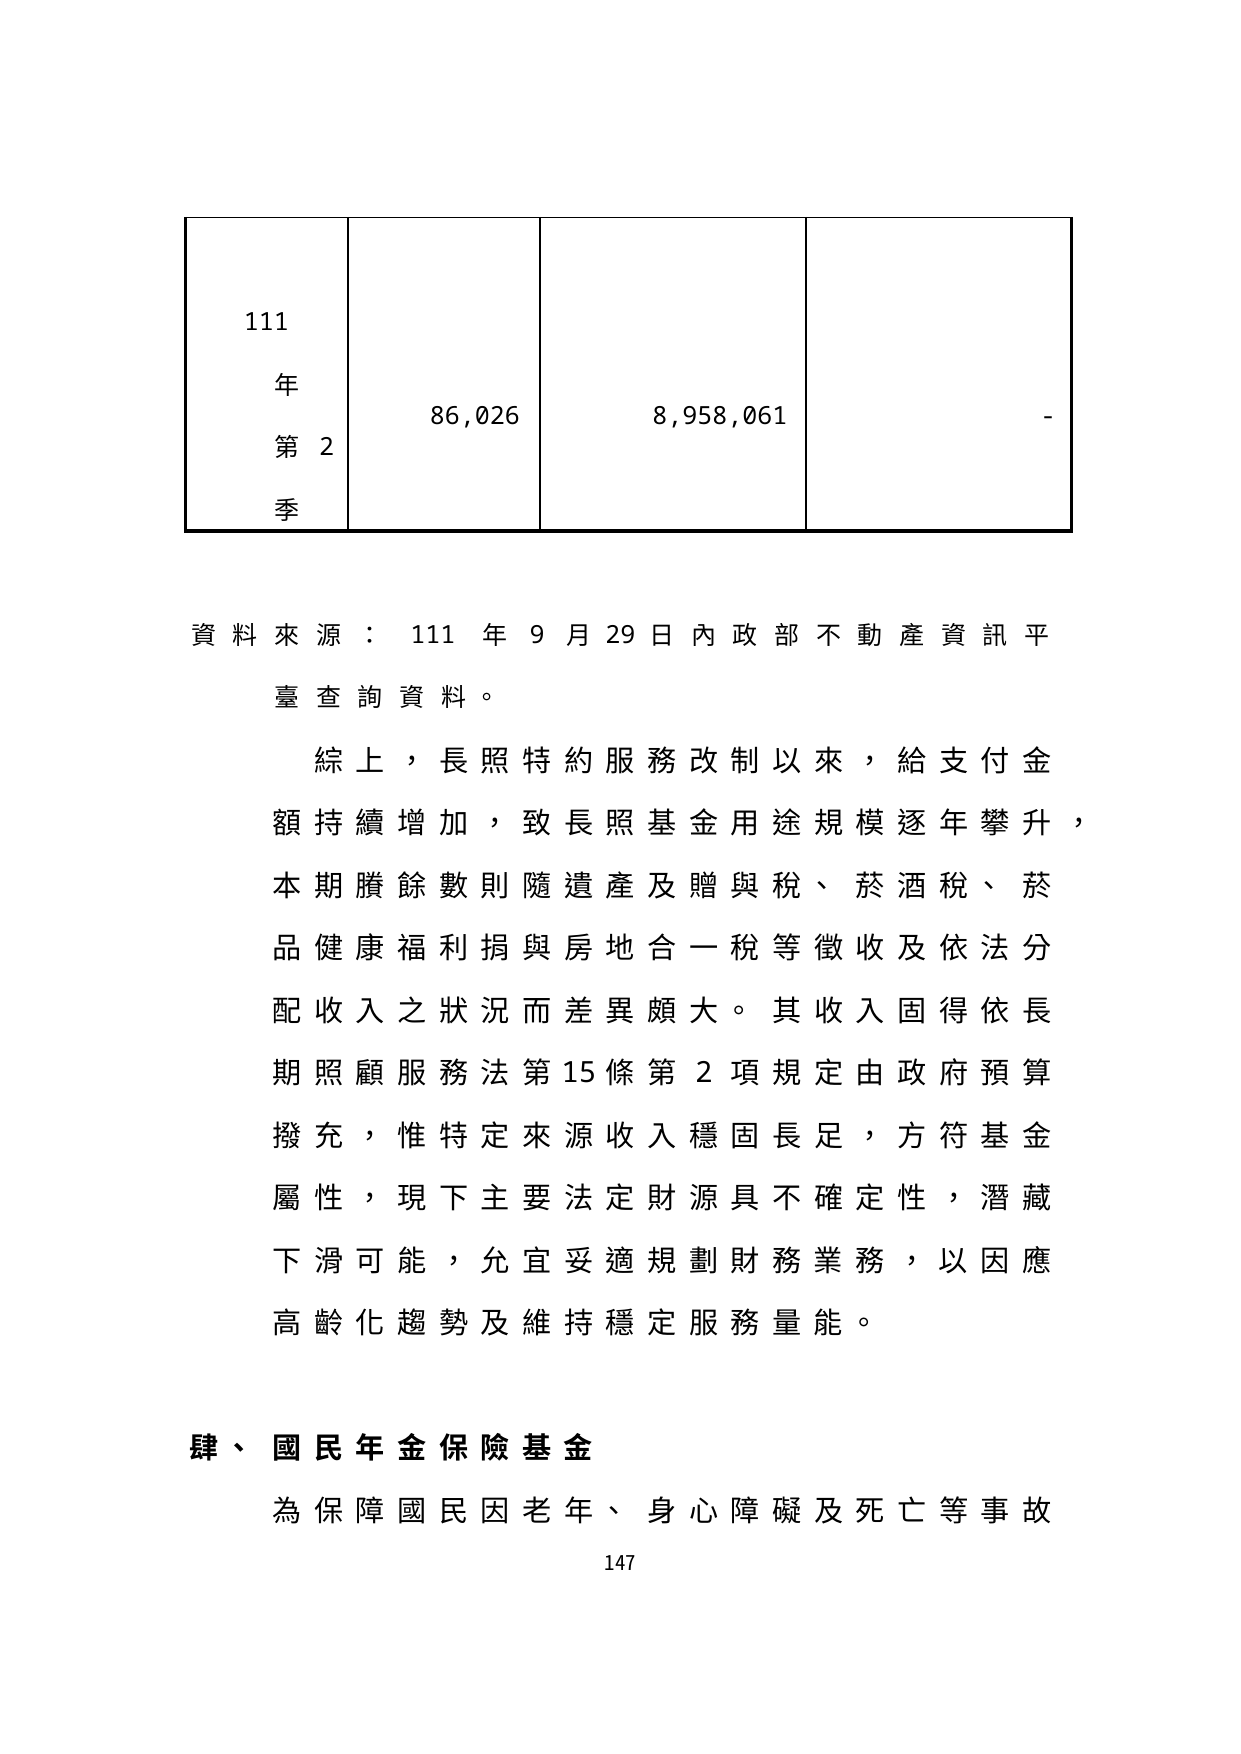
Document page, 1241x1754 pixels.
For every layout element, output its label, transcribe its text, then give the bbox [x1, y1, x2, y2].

table_cell 86,026 [349, 218, 539, 529]
table_cell - [807, 218, 1070, 529]
table_cell 111年第2季 [187, 218, 347, 529]
text 肆、國民年金保險基金 [183, 1404, 1058, 1467]
text 資料來源：111年9月29日內政部不動產資訊平臺查詢資料。 [183, 592, 1058, 717]
table_cell 8,958,061 [541, 218, 805, 529]
text 為保障國民因老年、身心障礙及死亡等事故 [183, 1467, 1058, 1529]
text 綜上，長照特約服務改制以來，給支付金額持續增加，致長照基金用途規模逐年攀升，本期賸餘數則隨遺產及贈與稅、菸酒稅、菸品健康福利捐與房地合一稅等徵收及依法分配收入之狀況而差異頗大。其收入固得依長期照顧服務法第15條第2項規定由政府預算撥充，惟特定來源收入穩固長足，方符基金屬性，現下主要法定財源具不確定性，潛藏下滑可能，允宜妥適規劃財務業務，以因應高齡化趨勢及維持穩定服務量能。 [242, 717, 1058, 1342]
